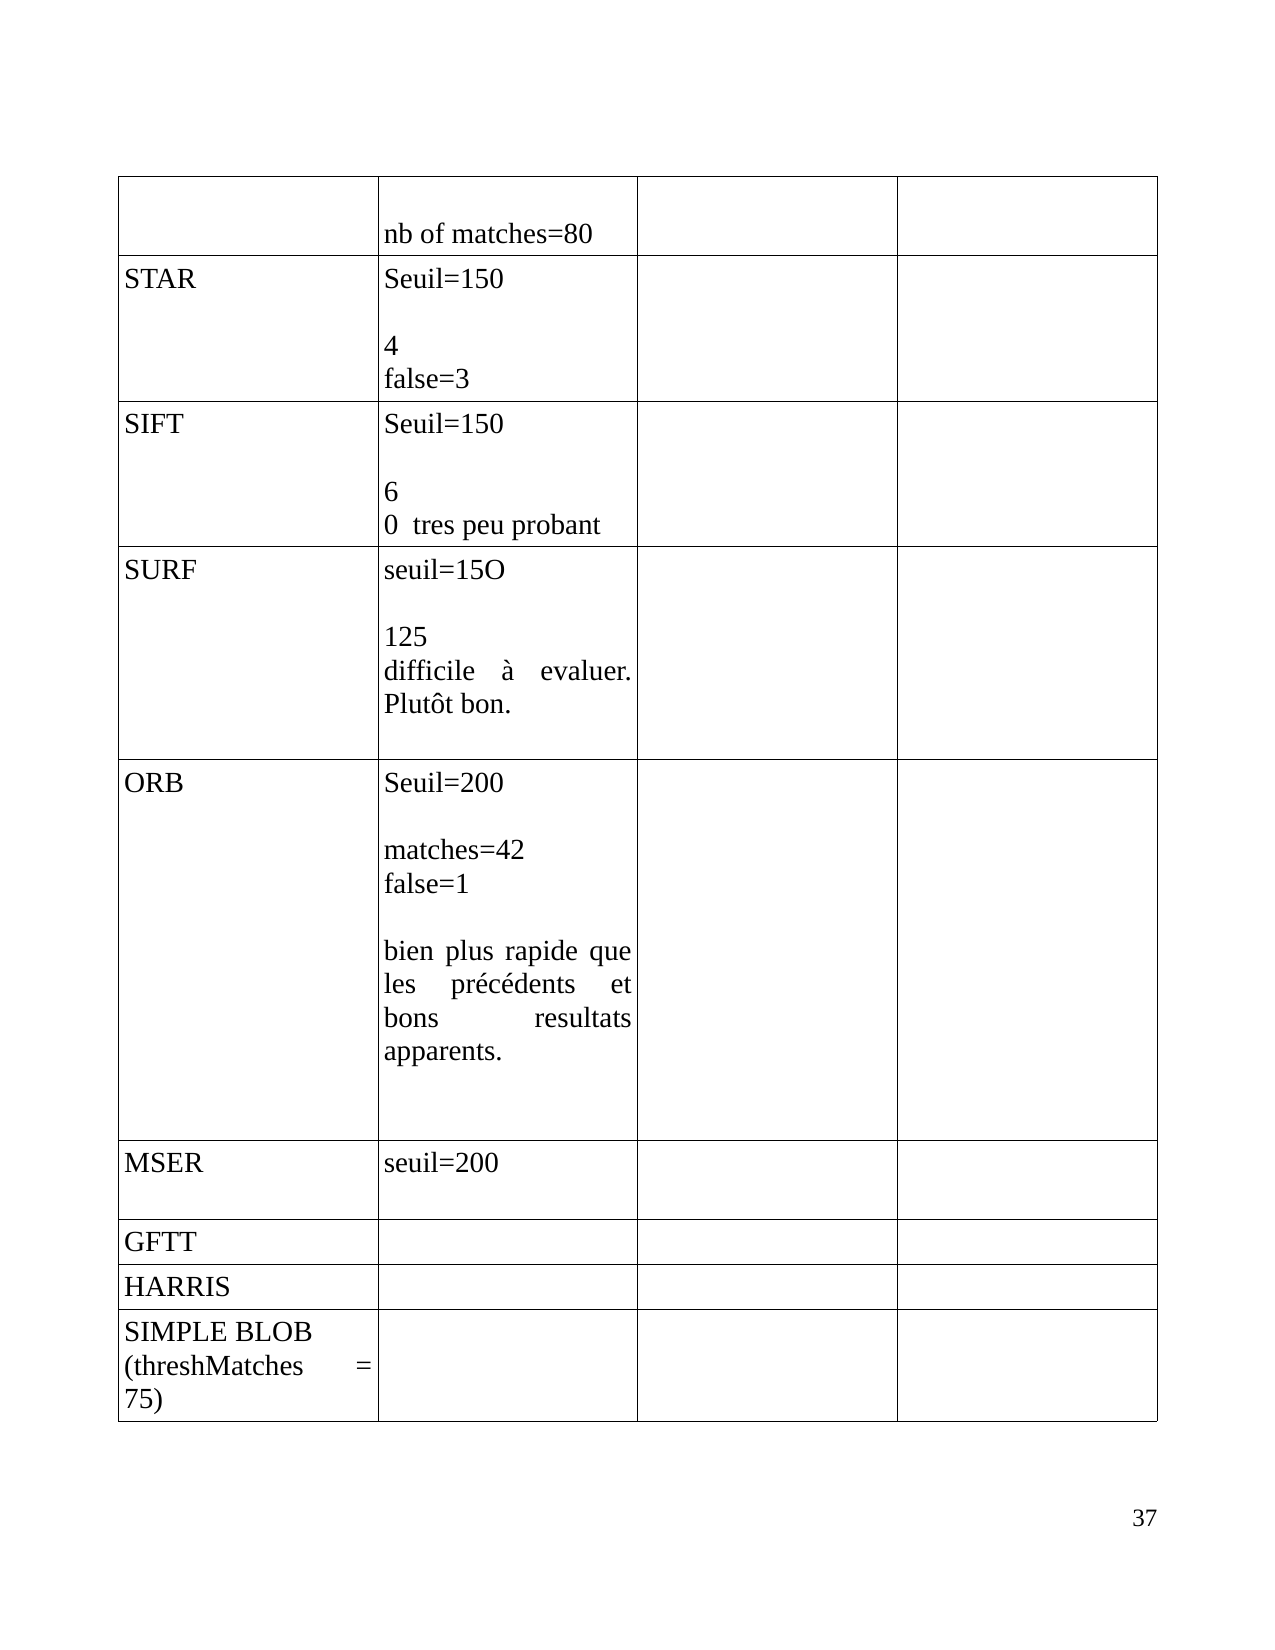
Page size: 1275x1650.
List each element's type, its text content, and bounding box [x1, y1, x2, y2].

table_cell [379, 1310, 637, 1421]
table_cell SURF [119, 547, 378, 759]
table_cell [898, 1220, 1157, 1263]
table_cell [898, 177, 1157, 255]
table_cell seuil=15O 125 difficile à evaluer. Plutôt bon. [379, 547, 637, 759]
table_cell MSER [119, 1141, 378, 1218]
table_cell SIFT [119, 402, 378, 546]
table_cell [638, 177, 897, 255]
table_cell HARRIS [119, 1265, 378, 1309]
table_cell [898, 547, 1157, 759]
table_cell [638, 1220, 897, 1263]
table_cell [638, 1310, 897, 1421]
table_cell SIMPLE BLOB (threshMatches = 75) [119, 1310, 378, 1421]
table_cell [898, 760, 1157, 1140]
table_cell nb of matches=80 [379, 177, 637, 255]
table_cell [638, 547, 897, 759]
table_cell [638, 1141, 897, 1218]
table_cell [638, 760, 897, 1140]
table_cell [638, 256, 897, 401]
table_cell [379, 1265, 637, 1309]
table_cell [898, 1265, 1157, 1309]
table_cell Seuil=150 4 false=3 [379, 256, 637, 401]
table_cell [638, 402, 897, 546]
table_cell [898, 1141, 1157, 1218]
table_cell [898, 256, 1157, 401]
table_cell Seuil=200 matches=42 false=1 bien plus rapide que les précédents et bons resultats apparents. [379, 760, 637, 1140]
table_cell Seuil=150 6 0 tres peu probant [379, 402, 637, 546]
table_cell [898, 1310, 1157, 1421]
table_cell [119, 177, 378, 255]
table_cell STAR [119, 256, 378, 401]
table_cell [898, 402, 1157, 546]
table_cell [379, 1220, 637, 1263]
table_cell [638, 1265, 897, 1309]
table_cell ORB [119, 760, 378, 1140]
table_cell seuil=200 [379, 1141, 637, 1218]
table_cell GFTT [119, 1220, 378, 1263]
